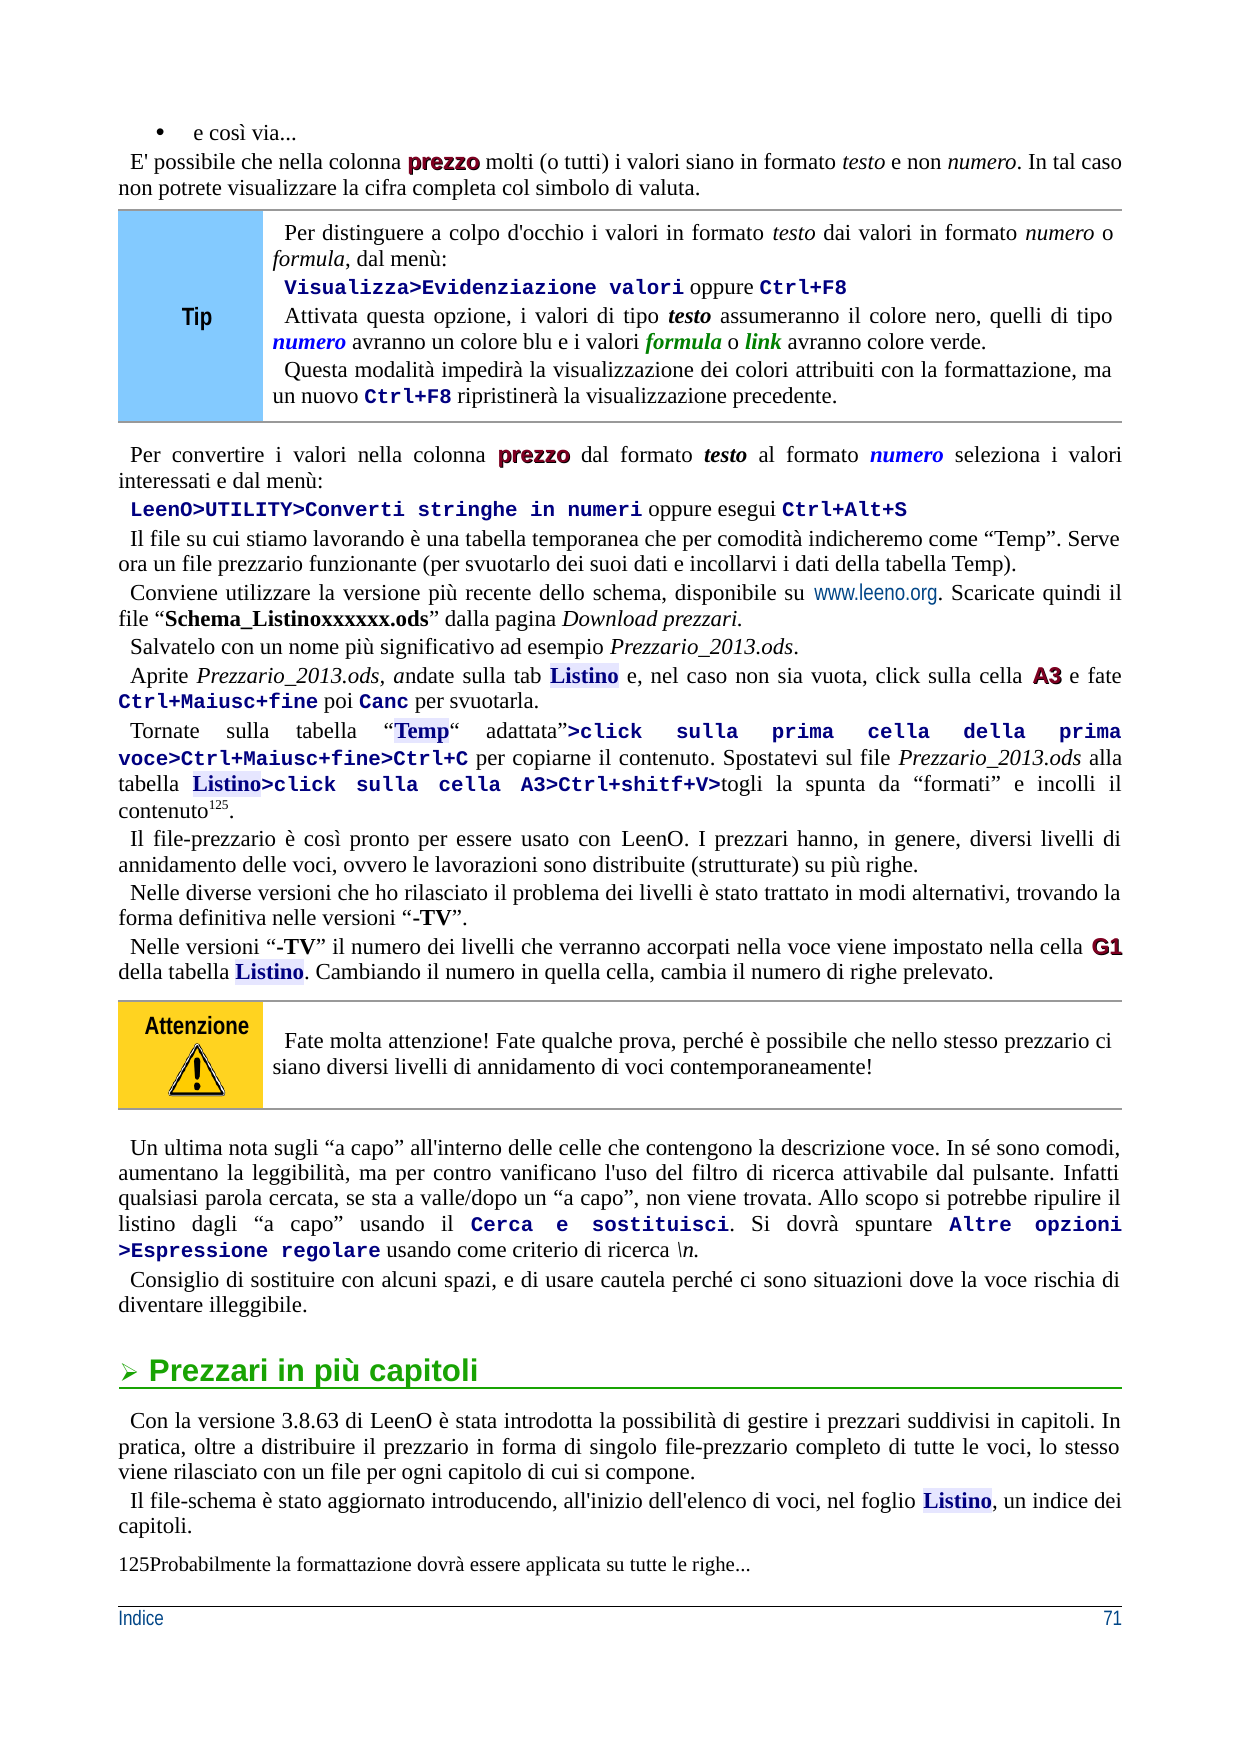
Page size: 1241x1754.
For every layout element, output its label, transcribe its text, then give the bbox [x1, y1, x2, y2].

text Un ultima nota sugli “a capo” all'interno delle celle che contengono la descrizione voce. In sé sono comodi, aumentano la leggibilità, ma per contro vanificano l'uso del filtro di ricerca attivabile dal pulsante. Infatti qualsiasi parola cercata, se sta a valle/dopo un “a capo”, non viene trovata. Allo scopo si potrebbe ripulire il listino dagli “a capo” usando il Cerca e sostituisci. Si dovrà spuntare Altre opzioni >Espressione regolare usando come criterio di ricerca \n. [118, 1134, 1122, 1264]
table_header Attenzione [118, 1002, 263, 1108]
text Con la versione 3.8.63 di LeenO è stata introdotta la possibilità di gestire i prezzari suddivisi in capitoli. In pratica, oltre a distribuire il prezzario in forma di singolo file-prezzario completo di tutte le voci, lo stesso viene rilasciato con un file per ogni capitolo di cui si compone. [118, 1408, 1122, 1485]
text Il file-schema è stato aggiornato introducendo, all'inizio dell'elenco di voci, nel foglio Listino, un indice dei capitoli. [118, 1488, 1122, 1538]
table_header Per distinguere a colpo d'occhio i valori in formato testo dai valori in formato numero o formula, dal menù: Visualizza>Evidenziazione valori oppure Ctrl+F8 Attivata questa opzione, i valori di tipo testo assumeranno il colore nero, quelli di tipo numero avranno un colore blu e i valori formula o link avranno colore verde. Questa modalità impedirà la visualizzazione dei colori attribuiti con la formattazione, ma un nuovo Ctrl+F8 ripristinerà la visualizzazione precedente. [264, 211, 1122, 421]
text Probabilmente la formattazione dovrà essere applicata su tutte le righe... [118, 1553, 1122, 1576]
text Per convertire i valori nella colonna prezzo dal formato testo al formato numero seleziona i valori interessati e dal menù: [118, 442, 1122, 493]
text E' possibile che nella colonna prezzo molti (o tutti) i valori siano in formato testo e non numero. In tal caso non potrete visualizzare la cifra completa col simbolo di valuta. [118, 149, 1122, 200]
table_header Fate molta attenzione! Fate qualche prova, perché è possibile che nello stesso prezzario ci siano diversi livelli di annidamento di voci contemporaneamente! [264, 1002, 1122, 1108]
text Il file su cui stiamo lavorando è una tabella temporanea che per comodità indicheremo come “Temp”. Serve ora un file prezzario funzionante (per svuotarlo dei suoi dati e incollarvi i dati della tabella Temp). [118, 526, 1122, 576]
text Aprite Prezzario_2013.ods, andate sulla tab Listino e, nel caso non sia vuota, click sulla cella A3 e fate Ctrl+Maiusc+fine poi Canc per svuotarla. [118, 662, 1122, 715]
text Consiglio di sostituire con alcuni spazi, e di usare cautela perché ci sono situazioni dove la voce rischia di diventare illeggibile. [118, 1267, 1122, 1318]
text Il file-prezzario è così pronto per essere usato con LeenO. I prezzari hanno, in genere, diversi livelli di annidamento delle voci, ovvero le lavorazioni sono distribuite (strutturate) su più righe. [118, 826, 1122, 877]
list e così via... [156, 118, 1122, 146]
text LeenO>UTILITY>Converti stringhe in numeri oppure esegui Ctrl+Alt+S [118, 496, 1122, 523]
picture [164, 1039, 229, 1100]
text Nelle diverse versioni che ho rilasciato il problema dei livelli è stato trattato in modi alternativi, trovando la forma definitiva nelle versioni “-TV”. [118, 880, 1122, 931]
text Nelle versioni “-TV” il numero dei livelli che verranno accorpati nella voce viene impostato nella cella G1 della tabella Listino. Cambiando il numero in quella cella, cambia il numero di righe prelevato. [118, 934, 1122, 985]
text Conviene utilizzare la versione più recente dello schema, disponibile su www.leeno.org. Scaricate quindi il file “Schema_Listinoxxxxxx.ods” dalla pagina Download prezzari. [118, 579, 1122, 631]
table_header Tip [118, 211, 263, 421]
subtitle Prezzari in più capitoli [119, 1353, 1122, 1387]
text Salvatelo con un nome più significativo ad esempio Prezzario_2013.ods. [118, 634, 1122, 659]
text Tornate sulla tabella “Temp“ adattata”>click sulla prima cella della prima voce>Ctrl+Maiusc+fine>Ctrl+C per copiarne il contenuto. Spostatevi sul file Prezzario_2013.ods alla tabella Listino>click sulla cella A3>Ctrl+shitf+V>togli la spunta da “formati” e incolli il contenuto. [118, 718, 1122, 823]
